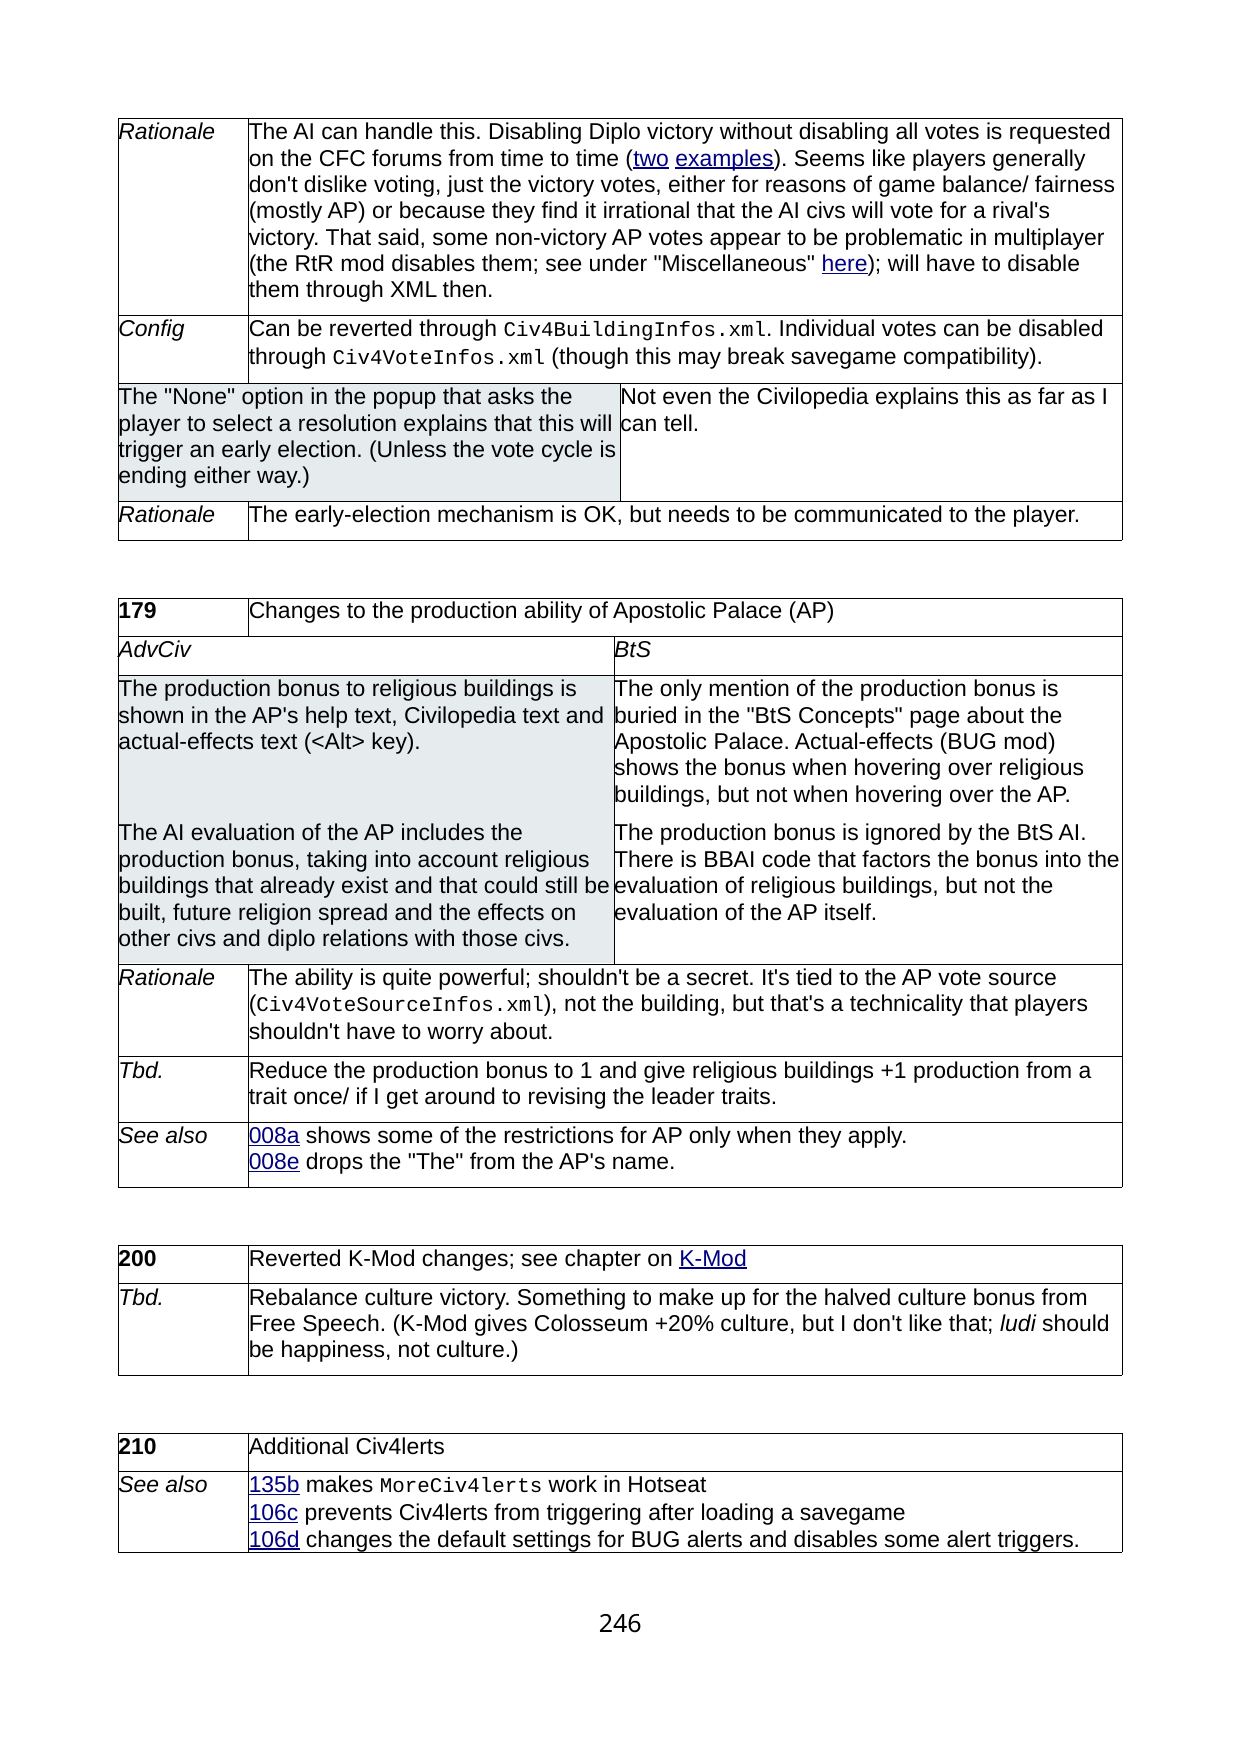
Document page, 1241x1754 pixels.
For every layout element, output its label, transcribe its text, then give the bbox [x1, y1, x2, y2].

table_header Additional Civ4lerts [249, 1434, 1122, 1471]
table_cell The only mention of the production bonus is buried in the "BtS Concepts" page about the Apostolic Palace. Actual-effects (BUG mod) shows the bonus when hovering over religious buildings, but not when hovering over the AP. The production bonus is ignored by the BtS AI. There is BBAI code that factors the bonus into the evaluation of religious buildings, but not the evaluation of the AP itself. [615, 676, 1122, 963]
table_cell Config [119, 316, 248, 383]
table_cell 135b makes MoreCiv4lerts work in Hotseat 106c prevents Civ4lerts from triggering after loading a savegame 106d changes the default settings for BUG alerts and disables some alert triggers. [249, 1472, 1122, 1552]
table_cell The "None" option in the popup that asks the player to select a resolution explains that this will trigger an early election. (Unless the vote cycle is ending either way.) [119, 384, 620, 501]
table_cell The AI can handle this. Disabling Diplo victory without disabling all votes is requested on the CFC forums from time to time (two examples). Seems like players generally don't dislike voting, just the victory votes, either for reasons of game balance/ fairness (mostly AP) or because they find it irrational that the AI civs will vote for a rival's victory. That said, some non-victory AP votes appear to be problematic in multiplayer (the RtR mod disables them; see under "Miscellaneous" here); will have to disable them through XML then. [249, 119, 1122, 315]
table_cell See also [119, 1123, 248, 1187]
table_cell AdvCiv [119, 637, 614, 675]
table_header 200 [119, 1246, 248, 1283]
table_cell Rationale [119, 119, 248, 315]
table_cell Not even the Civilopedia explains this as far as I can tell. [621, 384, 1122, 501]
table_cell Can be reverted through Civ4BuildingInfos.xml. Individual votes can be disabled through Civ4VoteInfos.xml (though this may break savegame compatibility). [249, 316, 1122, 383]
table_header 179 [119, 599, 248, 636]
table_cell Tbd. [119, 1057, 248, 1122]
table_cell 008a shows some of the restrictions for AP only when they apply. 008e drops the "The" from the AP's name. [249, 1123, 1122, 1187]
table_cell Tbd. [119, 1284, 248, 1375]
table_cell BtS [615, 637, 1122, 675]
table_cell The early-election mechanism is OK, but needs to be communicated to the player. [249, 502, 1122, 540]
table_cell The production bonus to religious buildings is shown in the AP's help text, Civilopedia text and actual-effects text (<Alt> key). The AI evaluation of the AP includes the production bonus, taking into account religious buildings that already exist and that could still be built, future religion spread and the effects on other civs and diplo relations with those civs. [119, 676, 614, 963]
table_cell Rationale [119, 502, 248, 540]
table_header Reverted K-Mod changes; see chapter on K-Mod [249, 1246, 1122, 1283]
table_cell Rationale [119, 965, 248, 1056]
table_cell Rebalance culture victory. Something to make up for the halved culture bonus from Free Speech. (K-Mod gives Colosseum +20% culture, but I don't like that; ludi should be happiness, not culture.) [249, 1284, 1122, 1375]
table_header Changes to the production ability of Apostolic Palace (AP) [249, 599, 1122, 636]
table_header 210 [119, 1434, 248, 1471]
table_cell See also [119, 1472, 248, 1552]
table_cell Reduce the production bonus to 1 and give religious buildings +1 production from a trait once/ if I get around to revising the leader traits. [249, 1057, 1122, 1122]
table_cell The ability is quite powerful; shouldn't be a secret. It's tied to the AP vote source (Civ4VoteSourceInfos.xml), not the building, but that's a technicality that players shouldn't have to worry about. [249, 965, 1122, 1056]
